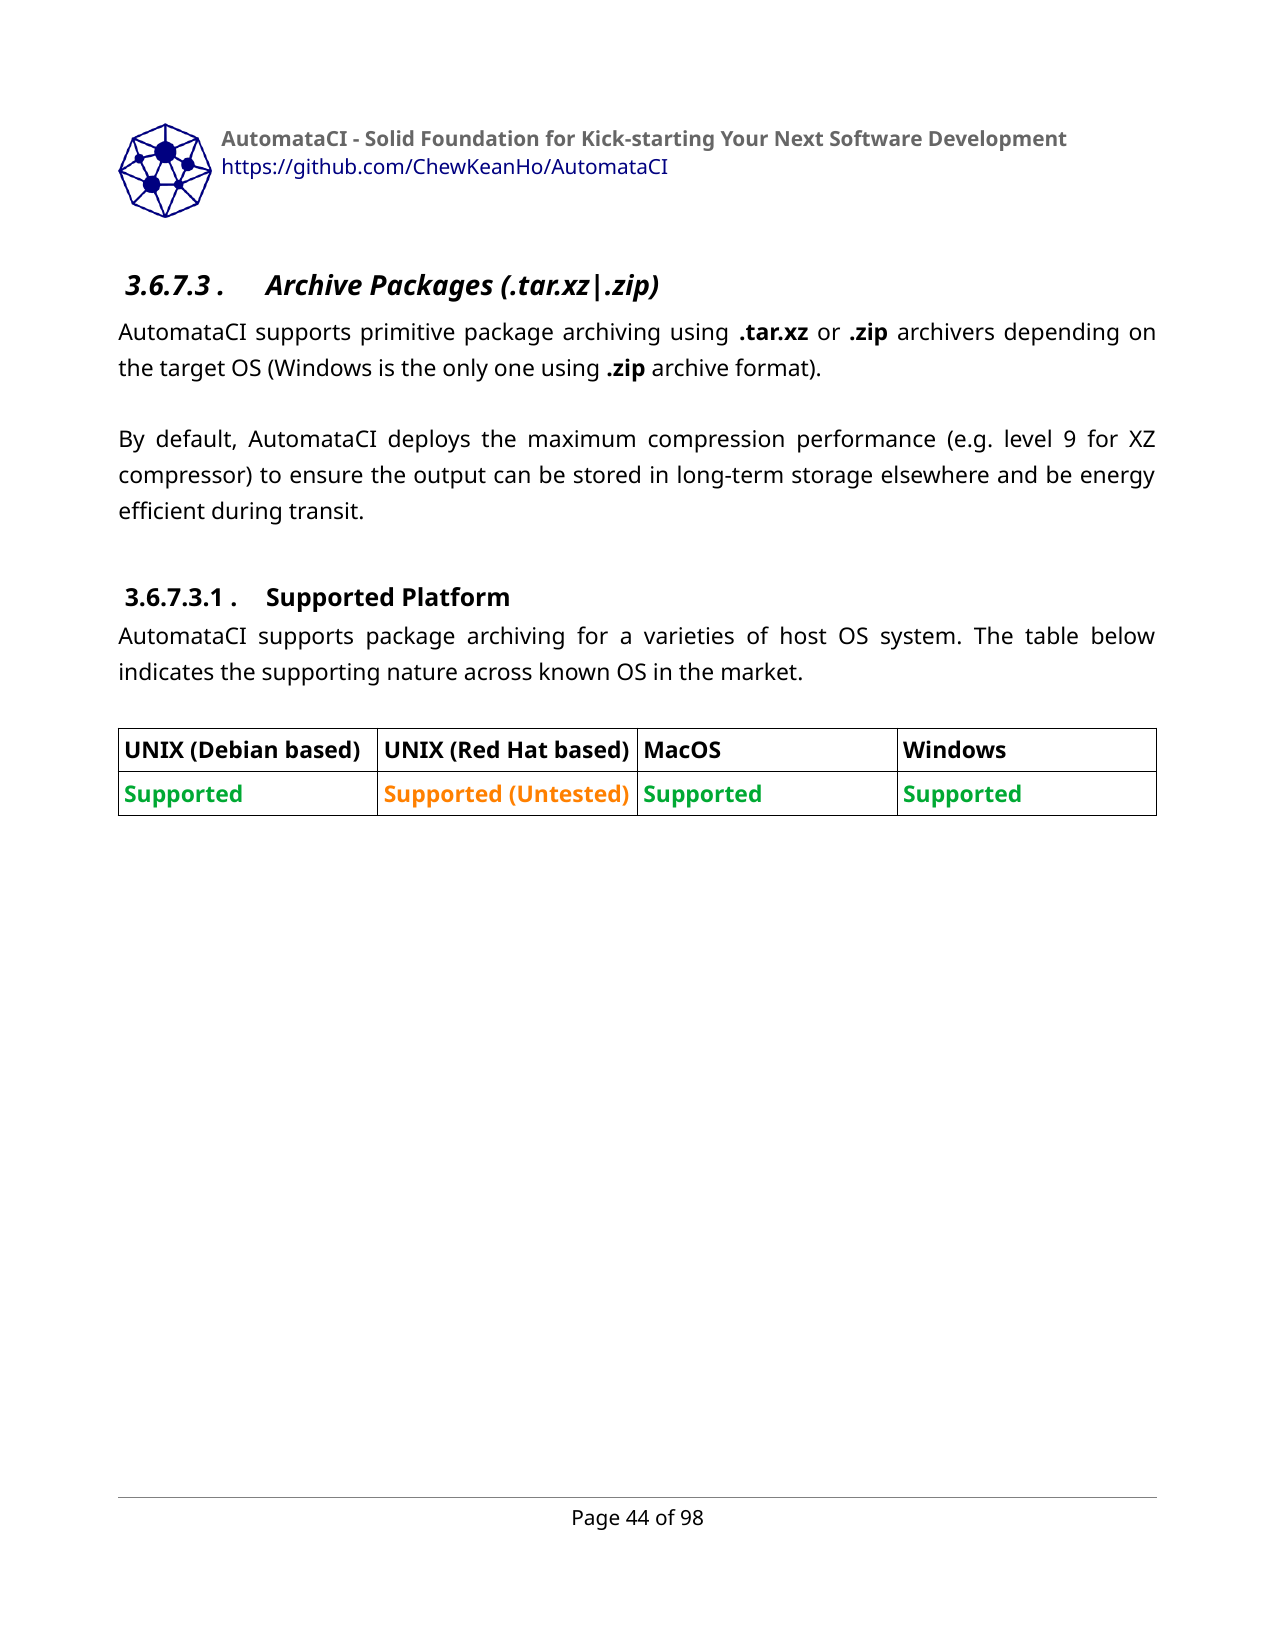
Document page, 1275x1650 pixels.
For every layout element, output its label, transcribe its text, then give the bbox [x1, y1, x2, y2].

table_header MacOS [638, 729, 897, 771]
picture [118, 123, 212, 218]
text By default, AutomataCI deploys the maximum compression performance (e.g. level 9 for XZ compressor) to ensure the output can be stored in long-term storage elsewhere and be energy efficient during transit. [118, 423, 1157, 526]
table_header Windows [898, 729, 1156, 771]
subtitle Supported Platform [118, 579, 1157, 613]
subtitle Archive Packages (.tar.xz|.zip) [118, 265, 1157, 303]
table_cell Supported (Untested) [378, 772, 637, 815]
table_cell Supported [119, 772, 377, 815]
table_header UNIX (Red Hat based) [378, 729, 637, 771]
table_header UNIX (Debian based) [119, 729, 377, 771]
table_cell Supported [638, 772, 897, 815]
table_cell Supported [898, 772, 1156, 815]
text AutomataCI supports package archiving for a varieties of host OS system. The table below indicates the supporting nature across known OS in the market. [118, 619, 1157, 687]
text AutomataCI supports primitive package archiving using .tar.xz or .zip archivers depending on the target OS (Windows is the only one using .zip archive format). [118, 316, 1157, 383]
